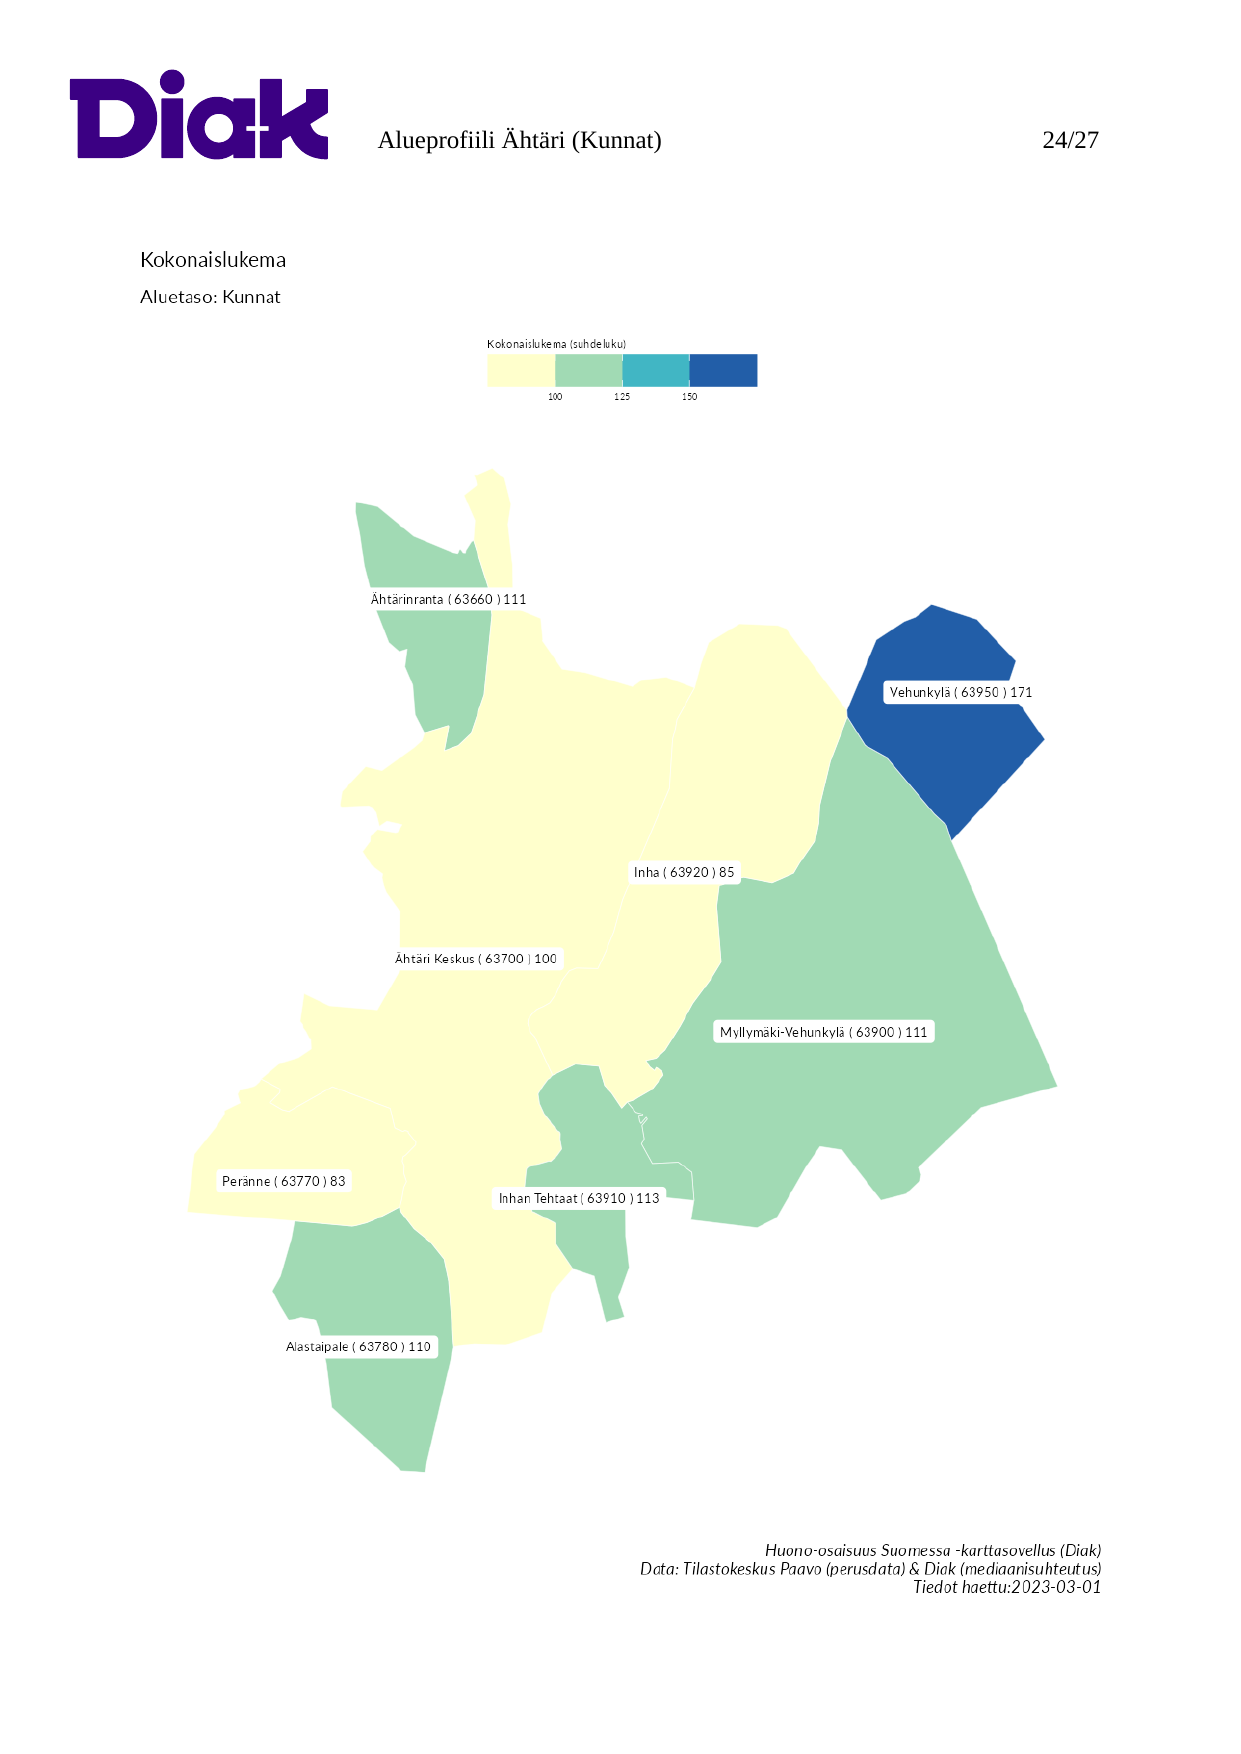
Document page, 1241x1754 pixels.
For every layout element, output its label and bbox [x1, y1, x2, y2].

picture [61, 196, 1179, 1651]
